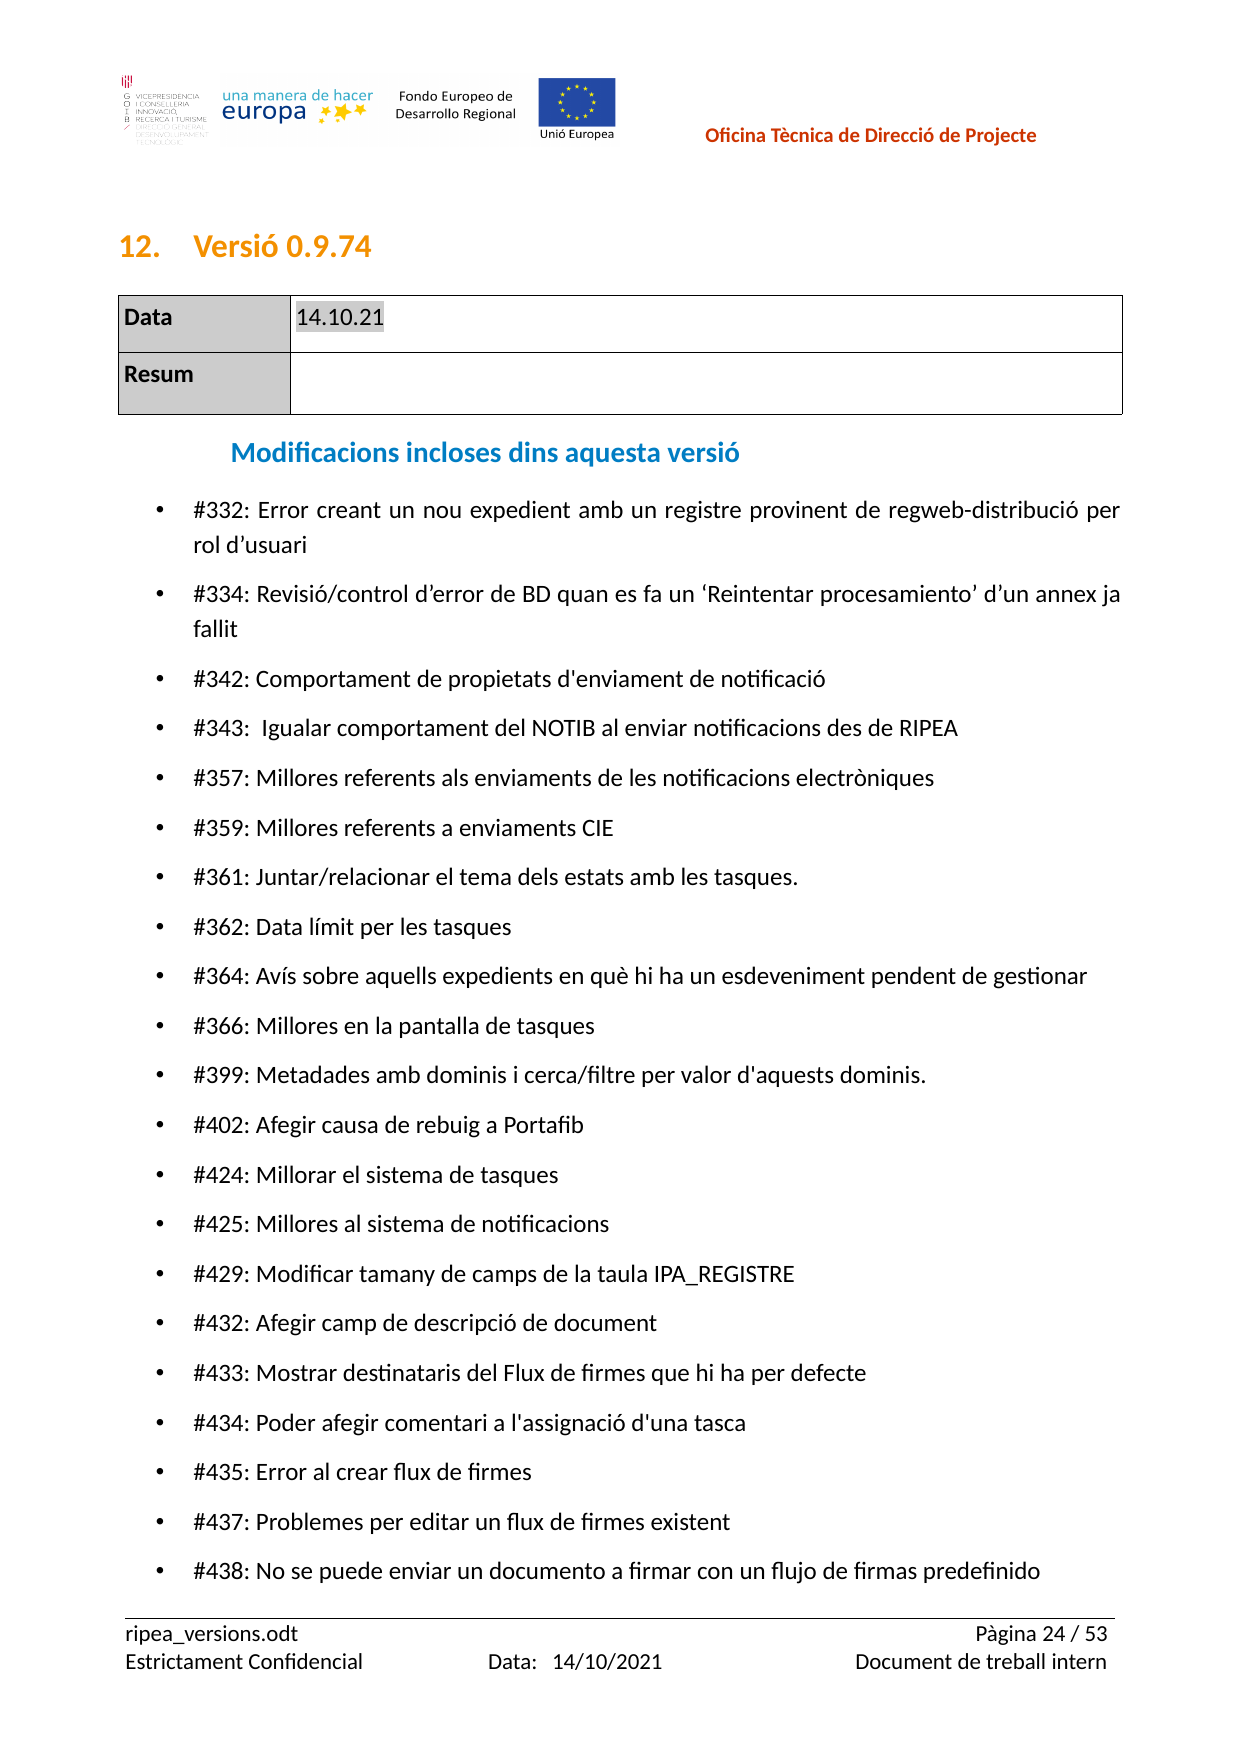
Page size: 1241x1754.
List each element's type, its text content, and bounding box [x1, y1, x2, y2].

list #361: Juntar/relacionar el tema dels estats amb les tasques. [156, 861, 1122, 892]
table_header 14/10/21 [291, 296, 1122, 352]
list #437: Problemes per editar un flux de firmes existent [156, 1506, 1122, 1536]
list #366: Millores en la pantalla de tasques [156, 1010, 1122, 1041]
list #332: Error creant un nou expedient amb un registre provinent de regweb-distribució per rol d’usuari [156, 494, 1122, 559]
list #434: Poder afegir comentari a l'assignació d'una tasca [156, 1407, 1122, 1437]
list #433: Mostrar destinataris del Flux de firmes que hi ha per defecte [156, 1357, 1122, 1388]
list #429: Modificar tamany de camps de la taula IPA_REGISTRE [156, 1258, 1122, 1288]
table_cell [291, 353, 1122, 414]
list #432: Afegir camp de descripció de document [156, 1307, 1122, 1338]
list #362: Data límit per les tasques [156, 911, 1122, 941]
list #342: Comportament de propietats d'enviament de notificació [156, 663, 1122, 693]
list #357: Millores referents als enviaments de les notificacions electròniques [156, 762, 1122, 793]
list #424: Millorar el sistema de tasques [156, 1159, 1122, 1189]
list #364: Avís sobre aquells expedients en què hi ha un esdeveniment pendent de gestionar [156, 960, 1122, 991]
list #425: Millores al sistema de notificacions [156, 1208, 1122, 1239]
picture [118, 73, 213, 147]
list #359: Millores referents a enviaments CIE [156, 812, 1122, 842]
list #438: No se puede enviar un documento a firmar con un flujo de firmas predefinido [156, 1555, 1122, 1586]
table_header Data [119, 296, 290, 352]
picture [219, 73, 621, 147]
table_cell Resum [119, 353, 290, 414]
subtitle Modificacions incloses dins aquesta versió [153, 434, 1122, 470]
list #343: Igualar comportament del NOTIB al enviar notificacions des de RIPEA [156, 712, 1122, 743]
list #334: Revisió/control d’error de BD quan es fa un ‘Reintentar procesamiento’ d’un annex ja fallit [156, 578, 1122, 644]
subtitle Versió 0.9.74 [118, 225, 1122, 266]
list #399: Metadades amb dominis i cerca/filtre per valor d'aquests dominis. [156, 1059, 1122, 1090]
list #435: Error al crear flux de firmes [156, 1456, 1122, 1487]
list #402: Afegir causa de rebuig a Portafib [156, 1109, 1122, 1140]
